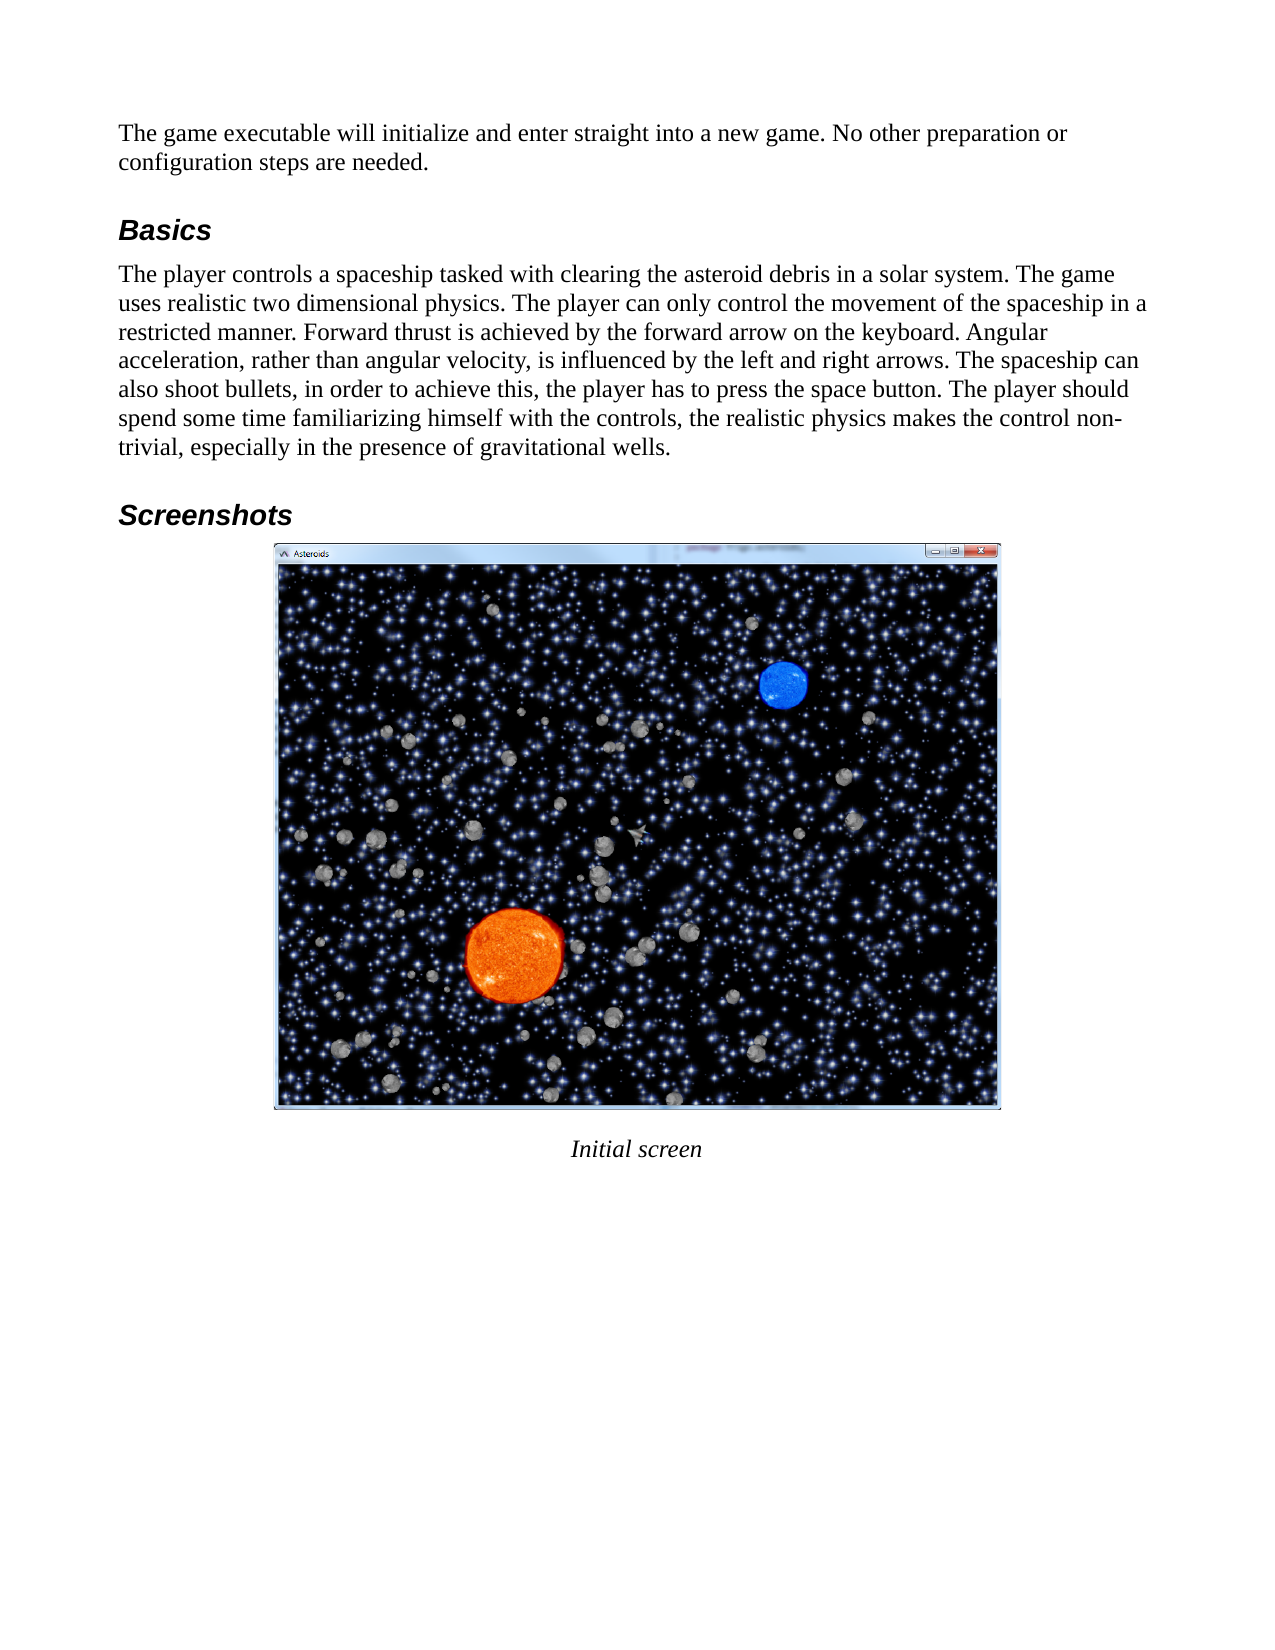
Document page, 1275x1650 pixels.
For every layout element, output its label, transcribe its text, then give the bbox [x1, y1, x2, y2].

picture [273, 543, 1002, 1110]
text Initial screen [118, 1134, 1157, 1163]
text The player controls a spaceship tasked with clearing the asteroid debris in a solar system. The game uses realistic two dimensional physics. The player can only control the movement of the spaceship in a restricted manner. Forward thrust is achieved by the forward arrow on the keyboard. Angular acceleration, rather than angular velocity, is influenced by the left and right arrows. The spaceship can also shoot bullets, in order to achieve this, the player has to press the space button. The player should spend some time familiarizing himself with the controls, the realistic physics makes the control non-trivial, especially in the presence of gravitational wells. [118, 259, 1157, 460]
text The game executable will initialize and enter straight into a new game. No other preparation or configuration steps are needed. [118, 118, 1157, 176]
subtitle Basics [118, 213, 1157, 247]
subtitle Screenshots [118, 498, 1157, 531]
